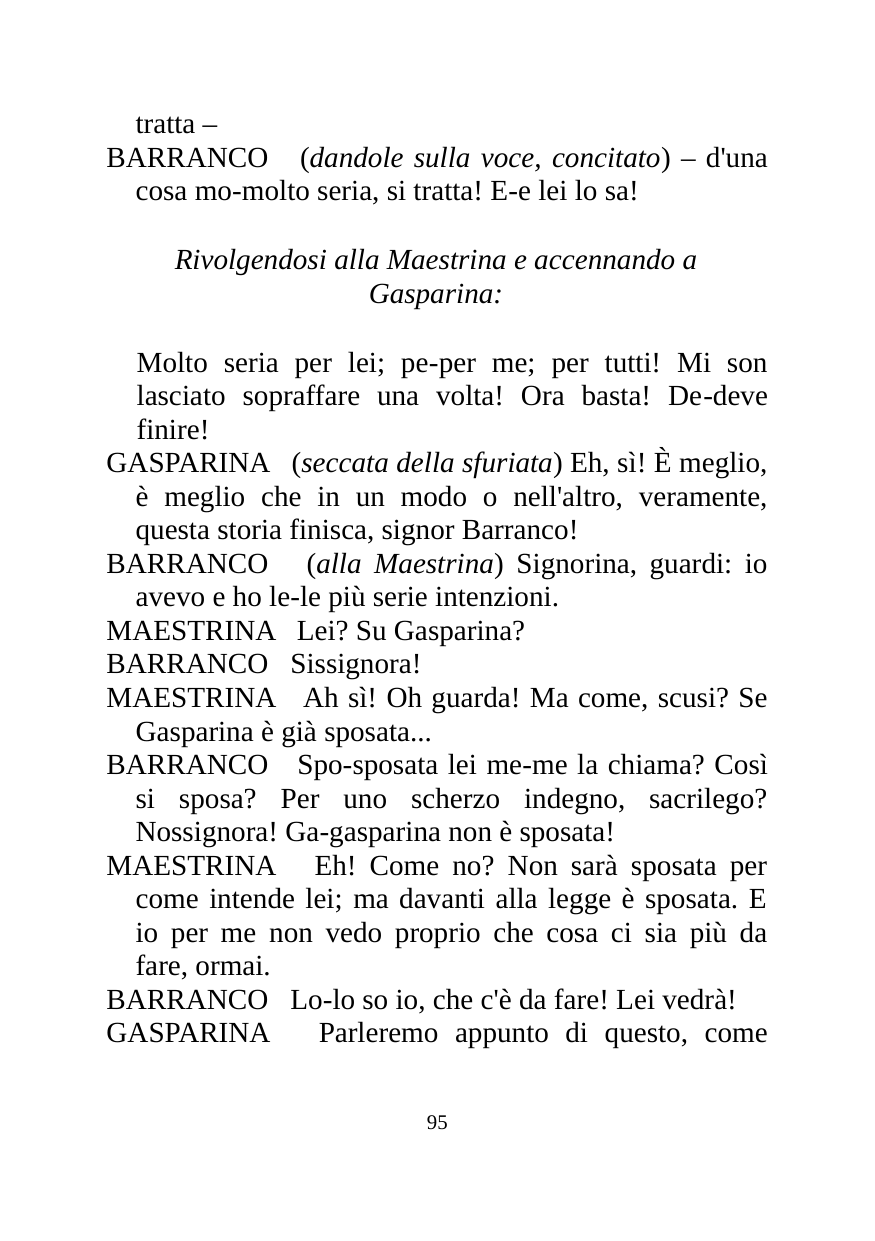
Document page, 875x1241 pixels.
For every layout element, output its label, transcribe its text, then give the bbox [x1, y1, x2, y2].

text Rivolgendosi alla Maestrina e accennando a Gasparina: [106, 242, 768, 309]
text MAESTRINA Eh! Come no? Non sarà sposata per come intende lei; ma davanti alla legge è sposata. E io per me non vedo proprio che cosa ci sia più da fare, ormai. [106, 848, 768, 982]
text MAESTRINA Lei? Su Gasparina? [106, 613, 768, 647]
text MAESTRINA Ah sì! Oh guarda! Ma come, scusi? Se Gasparina è già sposata... [106, 680, 768, 747]
text GASPARINA (seccata della sfuriata) Eh, sì! È meglio, è meglio che in un modo o nell'altro, veramente, questa storia finisca, signor Barranco! [106, 445, 768, 546]
text tratta – [106, 106, 768, 140]
text GASPARINA Parleremo appunto di questo, come [106, 1016, 768, 1049]
text BARRANCO (dandole sulla voce, concitato) – d'una cosa mo-molto seria, si tratta! E-e lei lo sa! [106, 140, 768, 207]
text BARRANCO Lo-lo so io, che c'è da fare! Lei vedrà! [106, 982, 768, 1016]
text Molto seria per lei; pe-per me; per tutti! Mi son lasciato sopraffare una volta! Ora basta! De-deve finire! [136, 345, 768, 445]
text BARRANCO Spo-sposata lei me-me la chiama? Così si sposa? Per uno scherzo indegno, sacrilego? Nossignora! Ga-gasparina non è sposata! [106, 747, 768, 848]
text BARRANCO (alla Maestrina) Signorina, guardi: io avevo e ho le-le più serie intenzioni. [106, 546, 768, 613]
text BARRANCO Sissignora! [106, 647, 768, 680]
